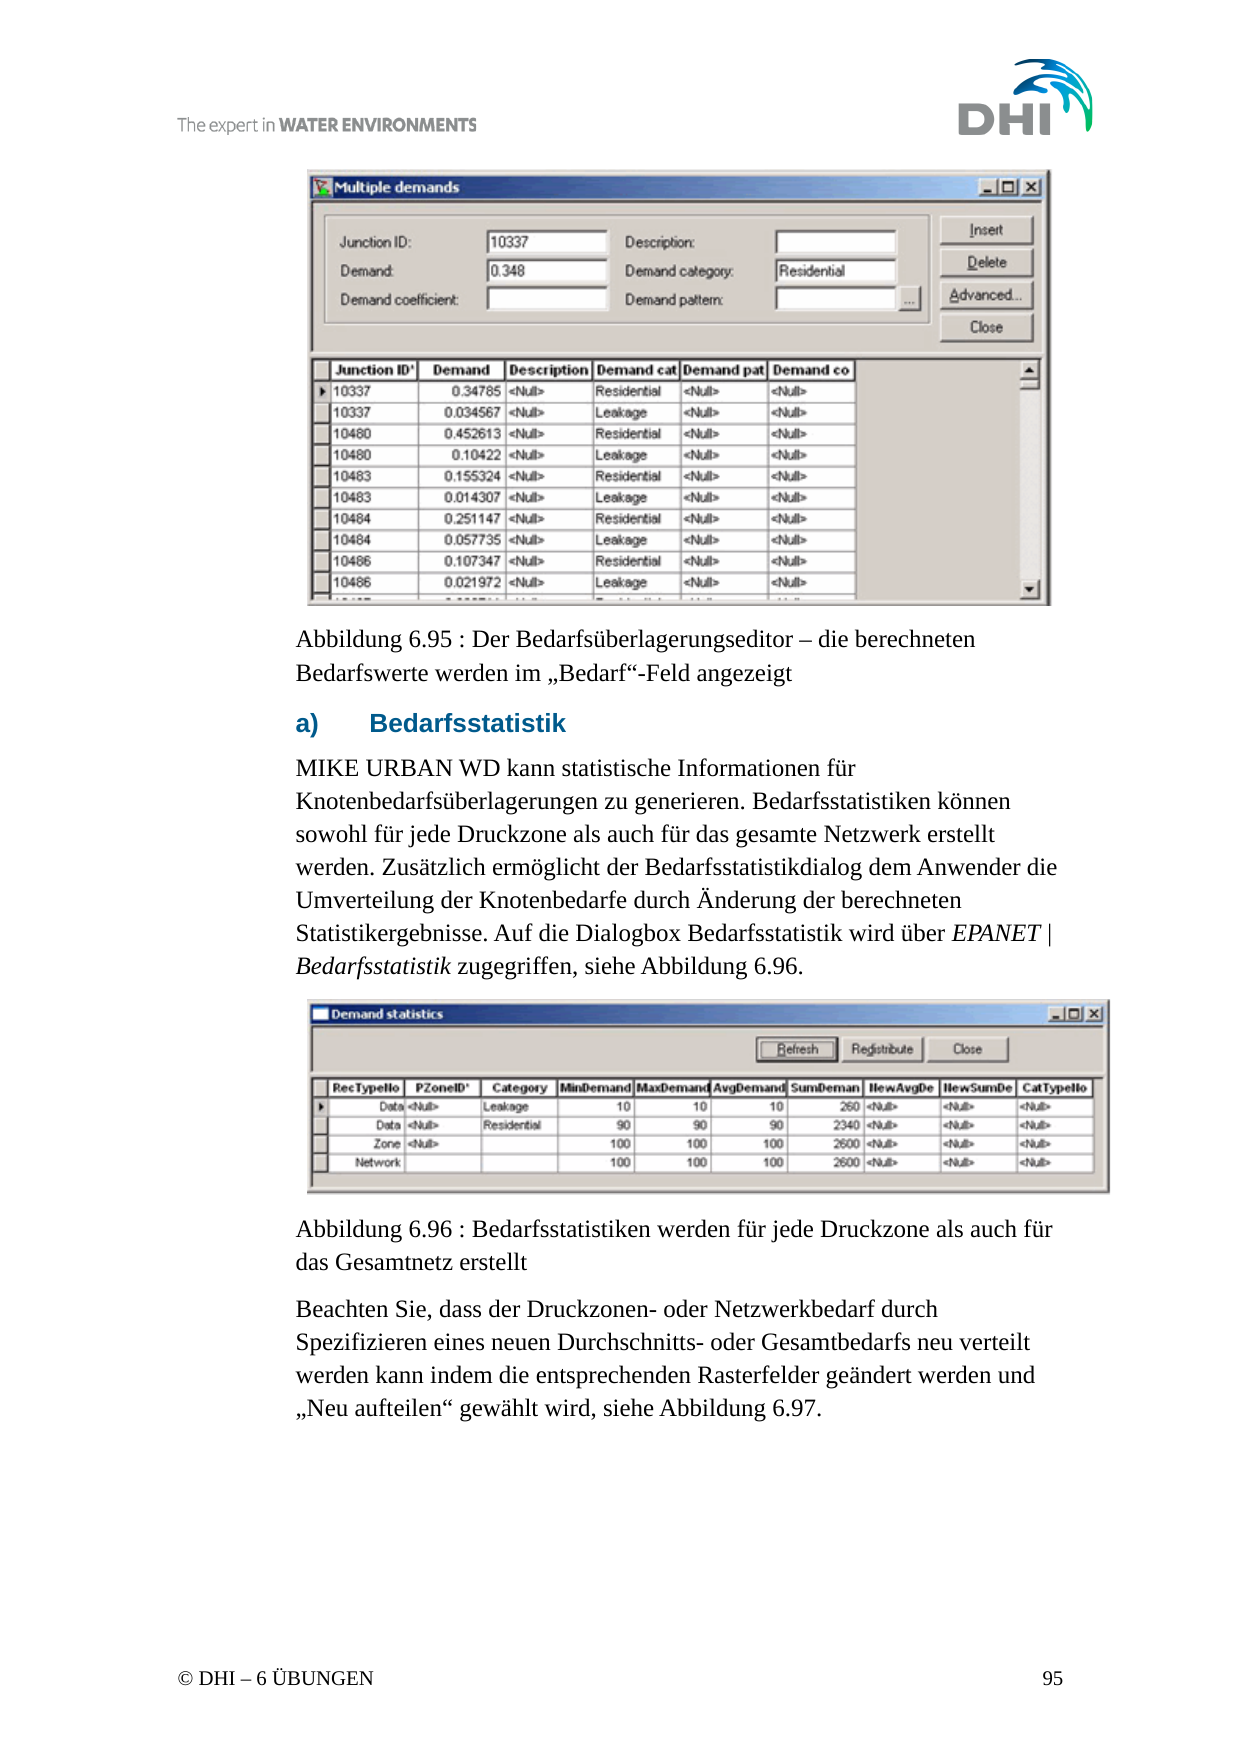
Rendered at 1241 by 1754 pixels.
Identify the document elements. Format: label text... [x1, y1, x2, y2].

subtitle Bedarfsstatistik [295, 708, 1063, 738]
text Abbildung 6.96 : Bedarfsstatistiken werden für jede Druckzone als auch für das Gesamtnetz erstellt [295, 1214, 1063, 1275]
picture [307, 169, 1053, 606]
picture [958, 59, 1093, 135]
text Abbildung 6.95 : Der Bedarfsüberlagerungseditor – die berechneten Bedarfswerte werden im „Bedarf“-Feld angezeigt [295, 624, 1063, 686]
picture [307, 999, 1111, 1195]
text Beachten Sie, dass der Druckzonen- oder Netzwerkbedarf durch Spezifizieren eines neuen Durchschnitts- oder Gesamtbedarfs neu verteilt werden kann indem die entsprechenden Rasterfelder geändert werden und „Neu aufteilen“ gewählt wird, siehe Abbildung 6.97. [295, 1294, 1063, 1422]
text MIKE URBAN WD kann statistische Informationen für Knotenbedarfsüberlagerungen zu generieren. Bedarfsstatistiken können sowohl für jede Druckzone als auch für das gesamte Netzwerk erstellt werden. Zusätzlich ermöglicht der Bedarfsstatistikdialog dem Anwender die Umverteilung der Knotenbedarfe durch Änderung der berechneten Statistikergebnisse. Auf die Dialogbox Bedarfsstatistik wird über EPANET | Bedarfsstatistik zugegriffen, siehe Abbildung 6.96. [295, 753, 1063, 980]
picture [177, 117, 477, 135]
